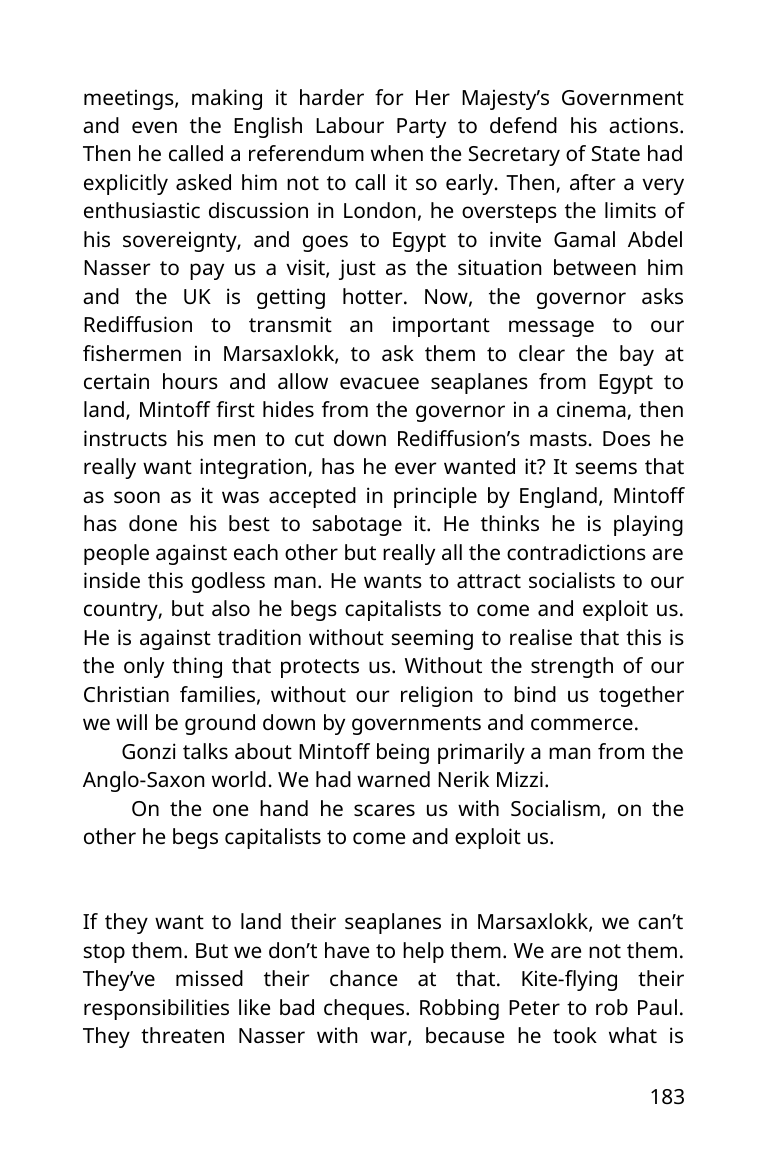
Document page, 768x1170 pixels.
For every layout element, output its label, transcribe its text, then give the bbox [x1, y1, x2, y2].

text meetings, making it harder for Her Majesty’s Government and even the English Labour Party to defend his actions. Then he called a referendum when the Secretary of State had explicitly asked him not to call it so early. Then, after a very enthusiastic discussion in London, he oversteps the limits of his sovereignty, and goes to Egypt to invite Gamal Abdel Nasser to pay us a visit, just as the situation between him and the UK is getting hotter. Now, the governor asks Rediffusion to transmit an important message to our fishermen in Marsaxlokk, to ask them to clear the bay at certain hours and allow evacuee seaplanes from Egypt to land, Mintoff first hides from the governor in a cinema, then instructs his men to cut down Rediffusion’s masts. Does he really want integration, has he ever wanted it? It seems that as soon as it was accepted in principle by England, Mintoff has done his best to sabotage it. He thinks he is playing people against each other but really all the contradictions are inside this godless man. He wants to attract socialists to our country, but also he begs capitalists to come and exploit us. He is against tradition without seeming to realise that this is the only thing that protects us. Without the strength of our Christian families, without our religion to bind us together we will be ground down by governments and commerce. [83, 83, 685, 737]
text Gonzi talks about Mintoff being primarily a man from the Anglo-Saxon world. We had warned Nerik Mizzi. [83, 737, 685, 794]
text On the one hand he scares us with Socialism, on the other he begs capitalists to come and exploit us. [83, 794, 685, 851]
text If they want to land their seaplanes in Marsaxlokk, we can’t stop them. But we don’t have to help them. We are not them. They’ve missed their chance at that. Kite-flying their responsibilities like bad cheques. Robbing Peter to rob Paul. They threaten Nasser with war, because he took what is [83, 907, 685, 1049]
